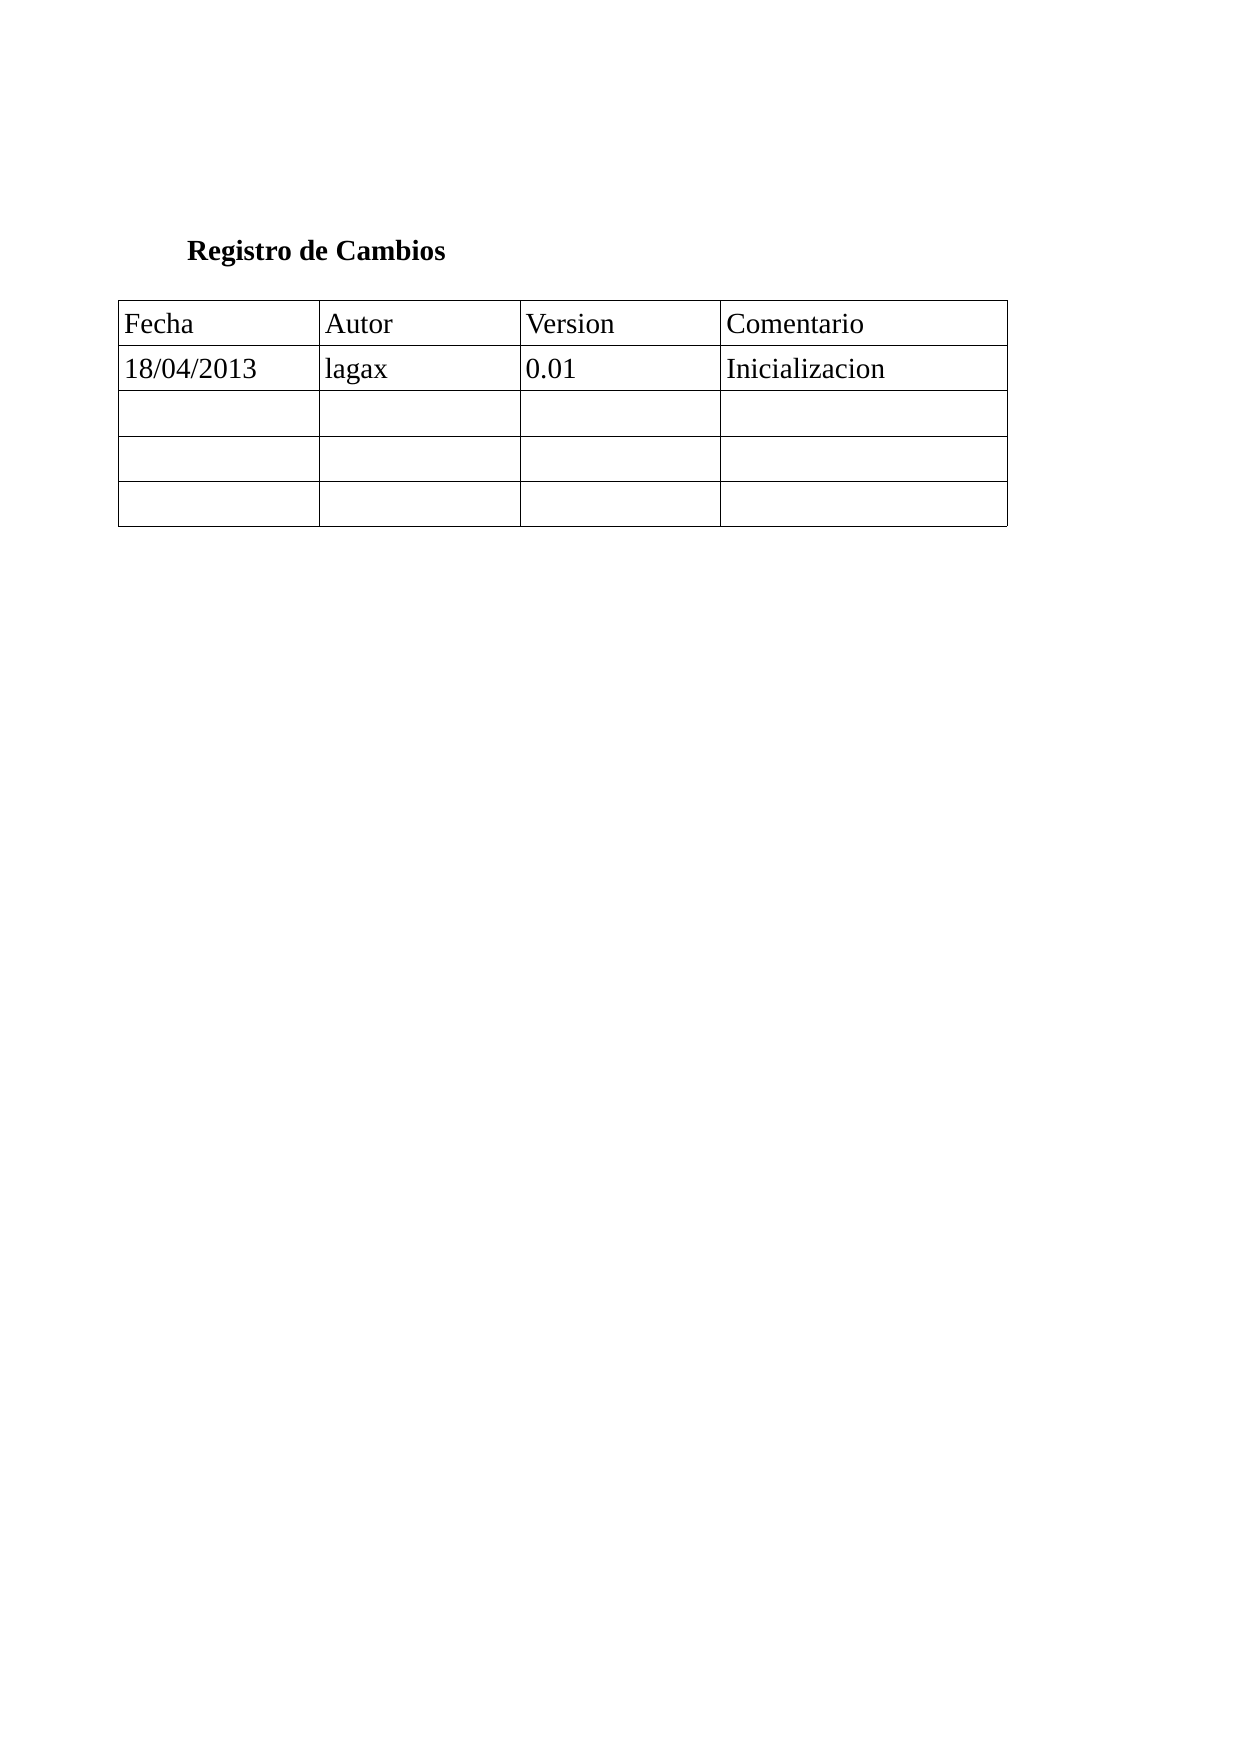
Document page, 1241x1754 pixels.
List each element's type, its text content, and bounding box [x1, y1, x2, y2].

text Registro de Cambios [118, 233, 1122, 267]
table_header Fecha [119, 301, 319, 345]
table_cell [721, 391, 1007, 436]
table_cell [320, 482, 520, 526]
table_cell [521, 482, 720, 526]
table_cell [119, 391, 319, 436]
table_cell [521, 391, 720, 436]
table_cell 18/04/2013 [119, 346, 319, 390]
table_cell [119, 437, 319, 481]
table_cell 0.01 [521, 346, 720, 390]
table_cell [721, 482, 1007, 526]
table_header Autor [320, 301, 520, 345]
table_header Comentario [721, 301, 1007, 345]
table_cell lagax [320, 346, 520, 390]
table_cell [721, 437, 1007, 481]
table_cell [119, 482, 319, 526]
table_cell [320, 437, 520, 481]
table_cell [320, 391, 520, 436]
table_cell [521, 437, 720, 481]
table_cell Inicializacion [721, 346, 1007, 390]
table_header Version [521, 301, 720, 345]
